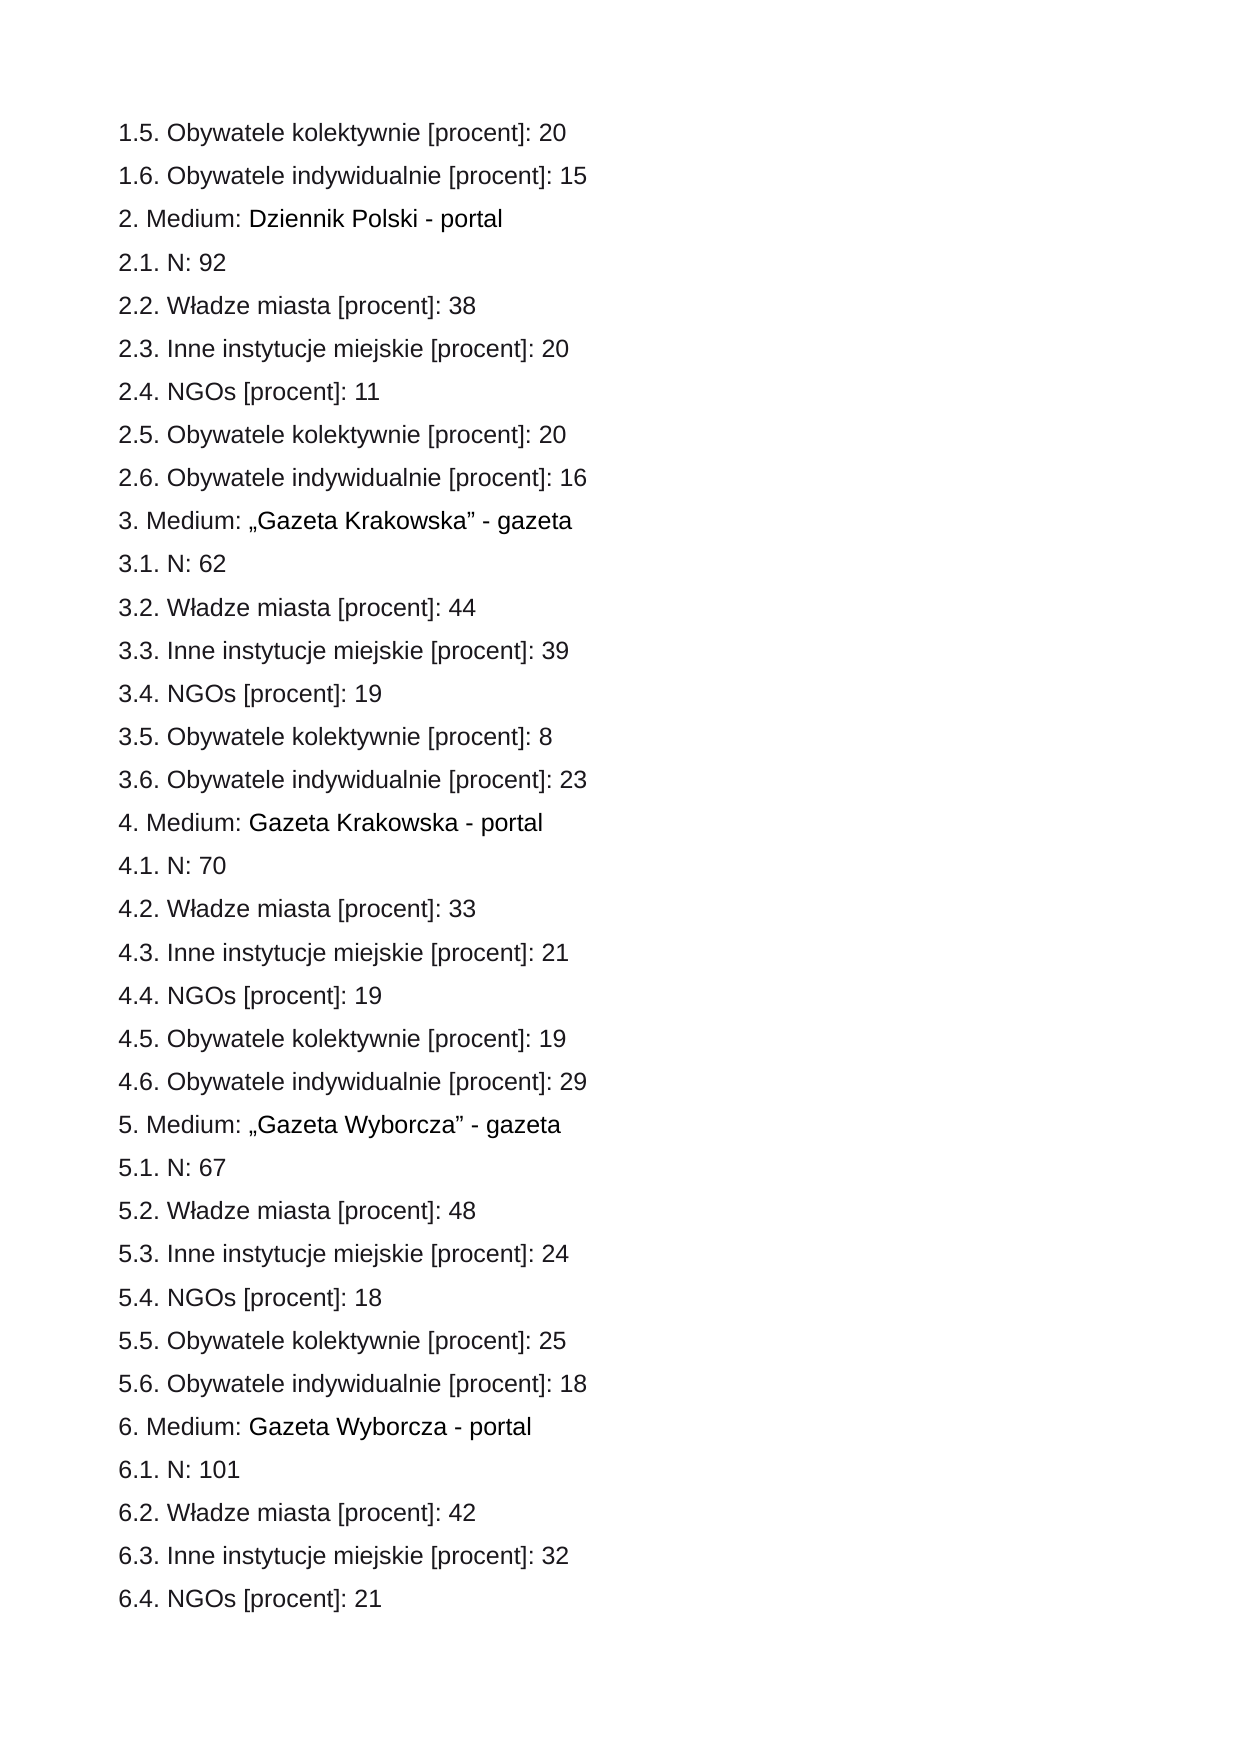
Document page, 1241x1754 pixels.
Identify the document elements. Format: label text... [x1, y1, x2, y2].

text 5.1. N: 67 [118, 1153, 1122, 1182]
text 2.5. Obywatele kolektywnie [procent]: 20 [118, 420, 1122, 449]
text 5. Medium: „Gazeta Wyborcza” - gazeta [118, 1110, 1122, 1139]
text 6. Medium: Gazeta Wyborcza - portal [118, 1412, 1122, 1441]
text 2.1. N: 92 [118, 247, 1122, 276]
text 6.3. Inne instytucje miejskie [procent]: 32 [118, 1541, 1122, 1570]
text 6.4. NGOs [procent]: 21 [118, 1584, 1122, 1613]
text 6.1. N: 101 [118, 1455, 1122, 1484]
text 5.4. NGOs [procent]: 18 [118, 1282, 1122, 1311]
text 4.2. Władze miasta [procent]: 33 [118, 894, 1122, 923]
text 4.5. Obywatele kolektywnie [procent]: 19 [118, 1024, 1122, 1052]
text 5.2. Władze miasta [procent]: 48 [118, 1196, 1122, 1225]
text 5.5. Obywatele kolektywnie [procent]: 25 [118, 1326, 1122, 1354]
text 3.3. Inne instytucje miejskie [procent]: 39 [118, 636, 1122, 664]
text 2.4. NGOs [procent]: 11 [118, 377, 1122, 406]
text 4.4. NGOs [procent]: 19 [118, 981, 1122, 1009]
text 3.5. Obywatele kolektywnie [procent]: 8 [118, 722, 1122, 751]
text 4. Medium: Gazeta Krakowska - portal [118, 808, 1122, 837]
text 2.3. Inne instytucje miejskie [procent]: 20 [118, 334, 1122, 362]
text 1.6. Obywatele indywidualnie [procent]: 15 [118, 161, 1122, 190]
text 3.4. NGOs [procent]: 19 [118, 679, 1122, 707]
text 5.3. Inne instytucje miejskie [procent]: 24 [118, 1239, 1122, 1268]
text 4.1. N: 70 [118, 851, 1122, 880]
text 3.1. N: 62 [118, 549, 1122, 578]
text 4.6. Obywatele indywidualnie [procent]: 29 [118, 1067, 1122, 1096]
text 2. Medium: Dziennik Polski - portal [118, 204, 1122, 233]
text 2.6. Obywatele indywidualnie [procent]: 16 [118, 463, 1122, 492]
text 2.2. Władze miasta [procent]: 38 [118, 291, 1122, 319]
text 5.6. Obywatele indywidualnie [procent]: 18 [118, 1369, 1122, 1397]
text 3. Medium: „Gazeta Krakowska” - gazeta [118, 506, 1122, 535]
text 3.2. Władze miasta [procent]: 44 [118, 592, 1122, 621]
text 4.3. Inne instytucje miejskie [procent]: 21 [118, 937, 1122, 966]
text 1.5. Obywatele kolektywnie [procent]: 20 [118, 118, 1122, 147]
text 6.2. Władze miasta [procent]: 42 [118, 1498, 1122, 1527]
text 3.6. Obywatele indywidualnie [procent]: 23 [118, 765, 1122, 794]
